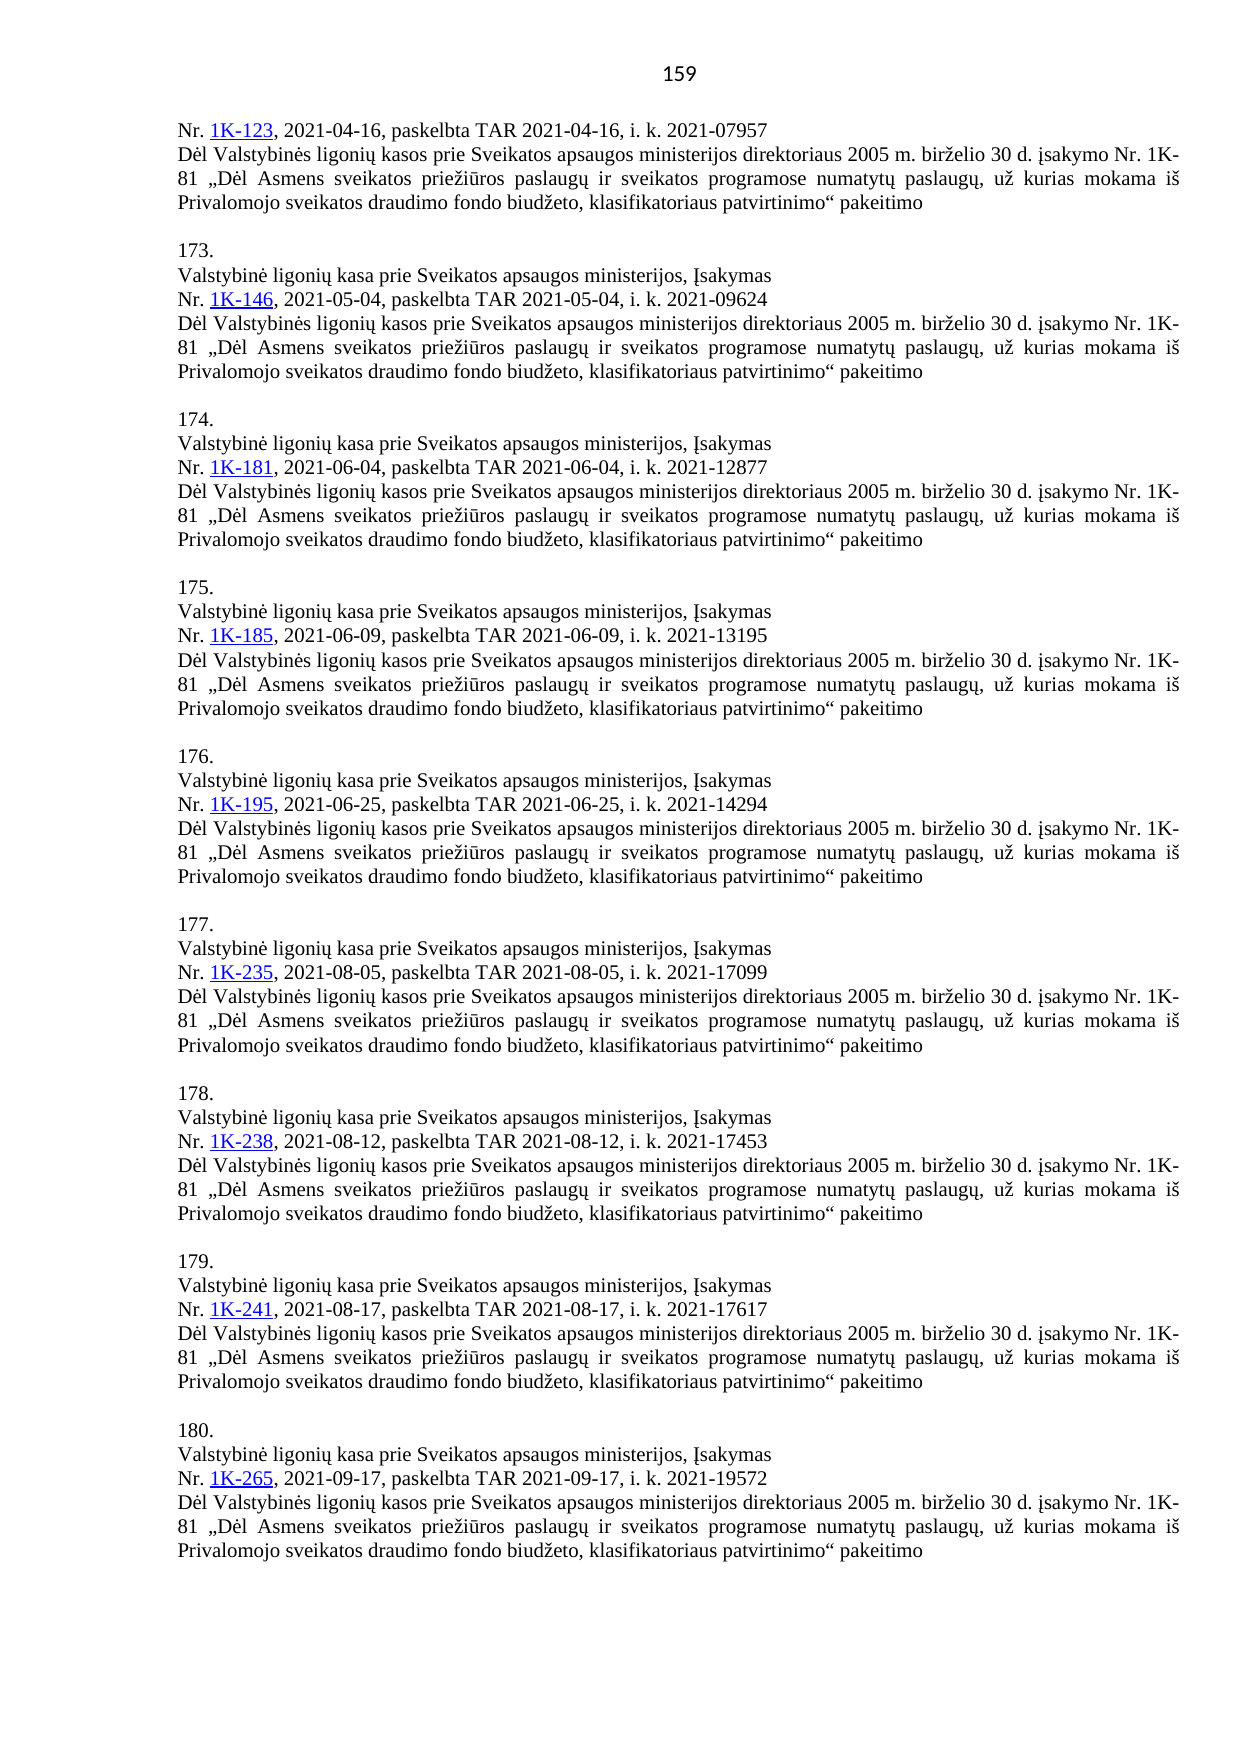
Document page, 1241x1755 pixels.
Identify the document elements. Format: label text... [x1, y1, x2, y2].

text Nr. 1K-123, 2021-04-16, paskelbta TAR 2021-04-16, i. k. 2021-07957 [177, 118, 1181, 142]
text 180. [177, 1417, 1181, 1442]
text Dėl Valstybinės ligonių kasos prie Sveikatos apsaugos ministerijos direktoriaus 2005 m. birželio 30 d. įsakymo Nr. 1K-81 „Dėl Asmens sveikatos priežiūros paslaugų ir sveikatos programose numatytų paslaugų, už kurias mokama iš Privalomojo sveikatos draudimo fondo biudžeto, klasifikatoriaus patvirtinimo“ pakeitimo [177, 311, 1181, 383]
text 174. [177, 407, 1181, 431]
text Dėl Valstybinės ligonių kasos prie Sveikatos apsaugos ministerijos direktoriaus 2005 m. birželio 30 d. įsakymo Nr. 1K-81 „Dėl Asmens sveikatos priežiūros paslaugų ir sveikatos programose numatytų paslaugų, už kurias mokama iš Privalomojo sveikatos draudimo fondo biudžeto, klasifikatoriaus patvirtinimo“ pakeitimo [177, 479, 1181, 551]
text Valstybinė ligonių kasa prie Sveikatos apsaugos ministerijos, Įsakymas [177, 599, 1181, 623]
text Valstybinė ligonių kasa prie Sveikatos apsaugos ministerijos, Įsakymas [177, 262, 1181, 287]
text Dėl Valstybinės ligonių kasos prie Sveikatos apsaugos ministerijos direktoriaus 2005 m. birželio 30 d. įsakymo Nr. 1K-81 „Dėl Asmens sveikatos priežiūros paslaugų ir sveikatos programose numatytų paslaugų, už kurias mokama iš Privalomojo sveikatos draudimo fondo biudžeto, klasifikatoriaus patvirtinimo“ pakeitimo [177, 816, 1181, 888]
text Valstybinė ligonių kasa prie Sveikatos apsaugos ministerijos, Įsakymas [177, 1105, 1181, 1129]
text Dėl Valstybinės ligonių kasos prie Sveikatos apsaugos ministerijos direktoriaus 2005 m. birželio 30 d. įsakymo Nr. 1K-81 „Dėl Asmens sveikatos priežiūros paslaugų ir sveikatos programose numatytų paslaugų, už kurias mokama iš Privalomojo sveikatos draudimo fondo biudžeto, klasifikatoriaus patvirtinimo“ pakeitimo [177, 1321, 1181, 1393]
text Nr. 1K-181, 2021-06-04, paskelbta TAR 2021-06-04, i. k. 2021-12877 [177, 455, 1181, 479]
text 179. [177, 1249, 1181, 1273]
text Nr. 1K-238, 2021-08-12, paskelbta TAR 2021-08-12, i. k. 2021-17453 [177, 1129, 1181, 1153]
text Dėl Valstybinės ligonių kasos prie Sveikatos apsaugos ministerijos direktoriaus 2005 m. birželio 30 d. įsakymo Nr. 1K-81 „Dėl Asmens sveikatos priežiūros paslaugų ir sveikatos programose numatytų paslaugų, už kurias mokama iš Privalomojo sveikatos draudimo fondo biudžeto, klasifikatoriaus patvirtinimo“ pakeitimo [177, 647, 1181, 720]
text Nr. 1K-185, 2021-06-09, paskelbta TAR 2021-06-09, i. k. 2021-13195 [177, 623, 1181, 647]
text Dėl Valstybinės ligonių kasos prie Sveikatos apsaugos ministerijos direktoriaus 2005 m. birželio 30 d. įsakymo Nr. 1K-81 „Dėl Asmens sveikatos priežiūros paslaugų ir sveikatos programose numatytų paslaugų, už kurias mokama iš Privalomojo sveikatos draudimo fondo biudžeto, klasifikatoriaus patvirtinimo“ pakeitimo [177, 1490, 1181, 1562]
text Valstybinė ligonių kasa prie Sveikatos apsaugos ministerijos, Įsakymas [177, 768, 1181, 792]
text 175. [177, 575, 1181, 599]
text 173. [177, 238, 1181, 262]
text 178. [177, 1081, 1181, 1105]
text Valstybinė ligonių kasa prie Sveikatos apsaugos ministerijos, Įsakymas [177, 431, 1181, 455]
text Dėl Valstybinės ligonių kasos prie Sveikatos apsaugos ministerijos direktoriaus 2005 m. birželio 30 d. įsakymo Nr. 1K-81 „Dėl Asmens sveikatos priežiūros paslaugų ir sveikatos programose numatytų paslaugų, už kurias mokama iš Privalomojo sveikatos draudimo fondo biudžeto, klasifikatoriaus patvirtinimo“ pakeitimo [177, 142, 1181, 214]
text Nr. 1K-265, 2021-09-17, paskelbta TAR 2021-09-17, i. k. 2021-19572 [177, 1466, 1181, 1490]
text Dėl Valstybinės ligonių kasos prie Sveikatos apsaugos ministerijos direktoriaus 2005 m. birželio 30 d. įsakymo Nr. 1K-81 „Dėl Asmens sveikatos priežiūros paslaugų ir sveikatos programose numatytų paslaugų, už kurias mokama iš Privalomojo sveikatos draudimo fondo biudžeto, klasifikatoriaus patvirtinimo“ pakeitimo [177, 984, 1181, 1057]
text Valstybinė ligonių kasa prie Sveikatos apsaugos ministerijos, Įsakymas [177, 1442, 1181, 1466]
text Nr. 1K-195, 2021-06-25, paskelbta TAR 2021-06-25, i. k. 2021-14294 [177, 792, 1181, 816]
text Nr. 1K-241, 2021-08-17, paskelbta TAR 2021-08-17, i. k. 2021-17617 [177, 1297, 1181, 1321]
text 177. [177, 912, 1181, 936]
text Dėl Valstybinės ligonių kasos prie Sveikatos apsaugos ministerijos direktoriaus 2005 m. birželio 30 d. įsakymo Nr. 1K-81 „Dėl Asmens sveikatos priežiūros paslaugų ir sveikatos programose numatytų paslaugų, už kurias mokama iš Privalomojo sveikatos draudimo fondo biudžeto, klasifikatoriaus patvirtinimo“ pakeitimo [177, 1153, 1181, 1225]
text Nr. 1K-146, 2021-05-04, paskelbta TAR 2021-05-04, i. k. 2021-09624 [177, 287, 1181, 311]
text Nr. 1K-235, 2021-08-05, paskelbta TAR 2021-08-05, i. k. 2021-17099 [177, 960, 1181, 984]
text 176. [177, 744, 1181, 768]
text Valstybinė ligonių kasa prie Sveikatos apsaugos ministerijos, Įsakymas [177, 1273, 1181, 1297]
text Valstybinė ligonių kasa prie Sveikatos apsaugos ministerijos, Įsakymas [177, 936, 1181, 960]
